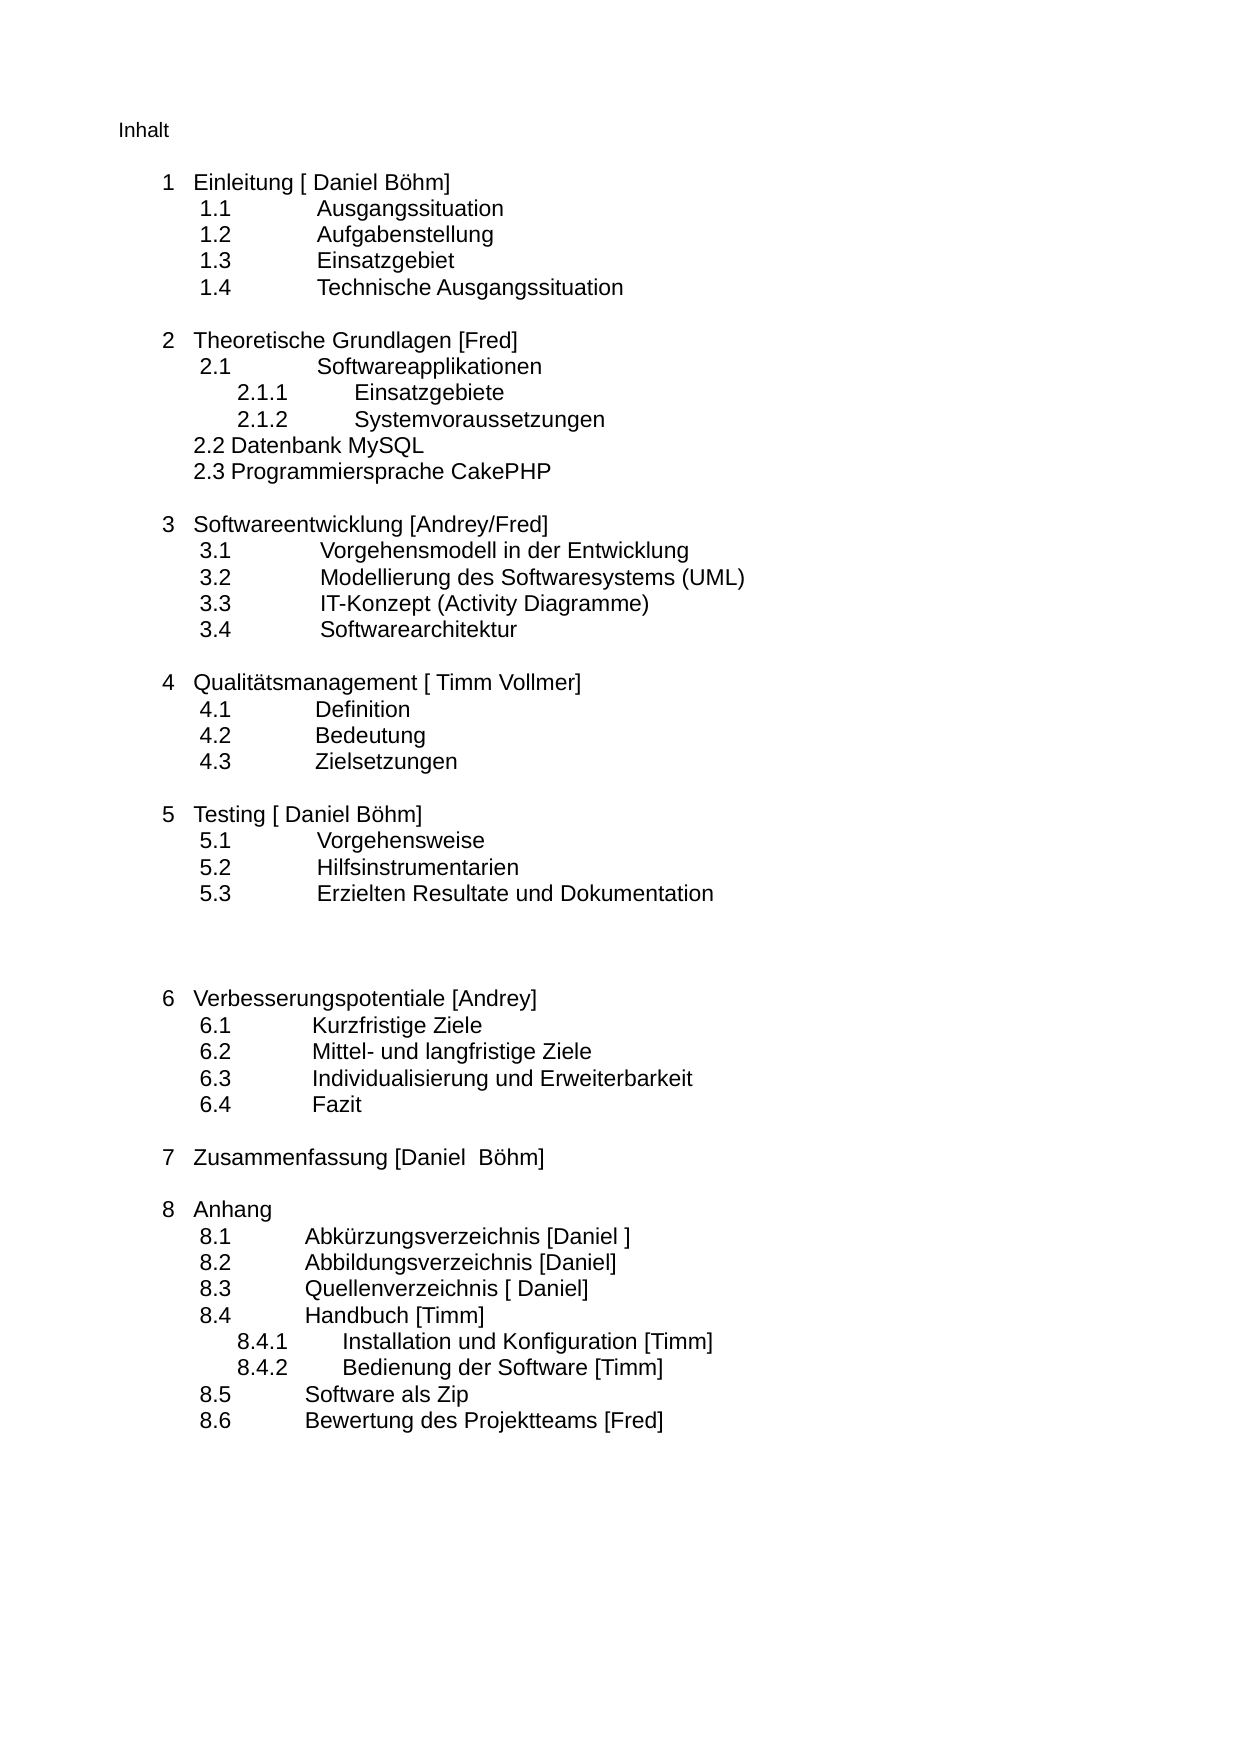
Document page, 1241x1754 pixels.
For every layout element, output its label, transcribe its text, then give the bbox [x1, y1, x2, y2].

list Testing [ Daniel Böhm] [156, 801, 1122, 827]
list IT-Konzept (Activity Diagramme) [193, 590, 1122, 616]
list Verbesserungspotentiale [Andrey] [156, 985, 1122, 1012]
list Aufgabenstellung [193, 221, 1122, 247]
list Bedeutung [193, 722, 1122, 748]
list Technische Ausgangssituation [193, 274, 1122, 300]
list Theoretische Grundlagen [Fred] [156, 327, 1122, 353]
list Modellierung des Softwaresystems (UML) [193, 564, 1122, 590]
list Anhang [156, 1196, 1122, 1223]
list Einsatzgebiet [193, 247, 1122, 274]
list Abbildungsverzeichnis [Daniel] [193, 1249, 1122, 1275]
list Softwareentwicklung [Andrey/Fred] [156, 511, 1122, 537]
list Hilfsinstrumentarien [193, 854, 1122, 880]
list Fazit [193, 1091, 1122, 1117]
list Abkürzungsverzeichnis [Daniel ] [193, 1223, 1122, 1249]
list Quellenverzeichnis [ Daniel] [193, 1275, 1122, 1302]
list Bedienung der Software [Timm] [231, 1354, 1122, 1381]
list Bewertung des Projektteams [Fred] [193, 1407, 1122, 1433]
list Mittel- und langfristige Ziele [193, 1038, 1122, 1064]
list Installation und Konfiguration [Timm] [231, 1328, 1122, 1354]
list Softwarearchitektur [193, 616, 1122, 643]
list Datenbank MySQL [193, 432, 1122, 458]
list Software als Zip [193, 1381, 1122, 1407]
list Vorgehensweise [193, 827, 1122, 854]
list Softwareapplikationen [193, 353, 1122, 379]
list Programmiersprache CakePHP [193, 458, 1122, 485]
list Ausgangssituation [193, 195, 1122, 221]
text Inhalt [118, 118, 1122, 142]
list Systemvoraussetzungen [231, 406, 1122, 432]
list Kurzfristige Ziele [193, 1012, 1122, 1038]
list Definition [193, 696, 1122, 722]
list Zusammenfassung [Daniel Böhm] [156, 1143, 1122, 1170]
list Erzielten Resultate und Dokumentation [193, 880, 1122, 906]
list Individualisierung und Erweiterbarkeit [193, 1064, 1122, 1091]
list Vorgehensmodell in der Entwicklung [193, 537, 1122, 564]
list Zielsetzungen [193, 748, 1122, 774]
list Handbuch [Timm] [193, 1302, 1122, 1328]
list Einleitung [ Daniel Böhm] [156, 168, 1122, 195]
list Qualitätsmanagement [ Timm Vollmer] [156, 669, 1122, 696]
list Einsatzgebiete [231, 379, 1122, 406]
